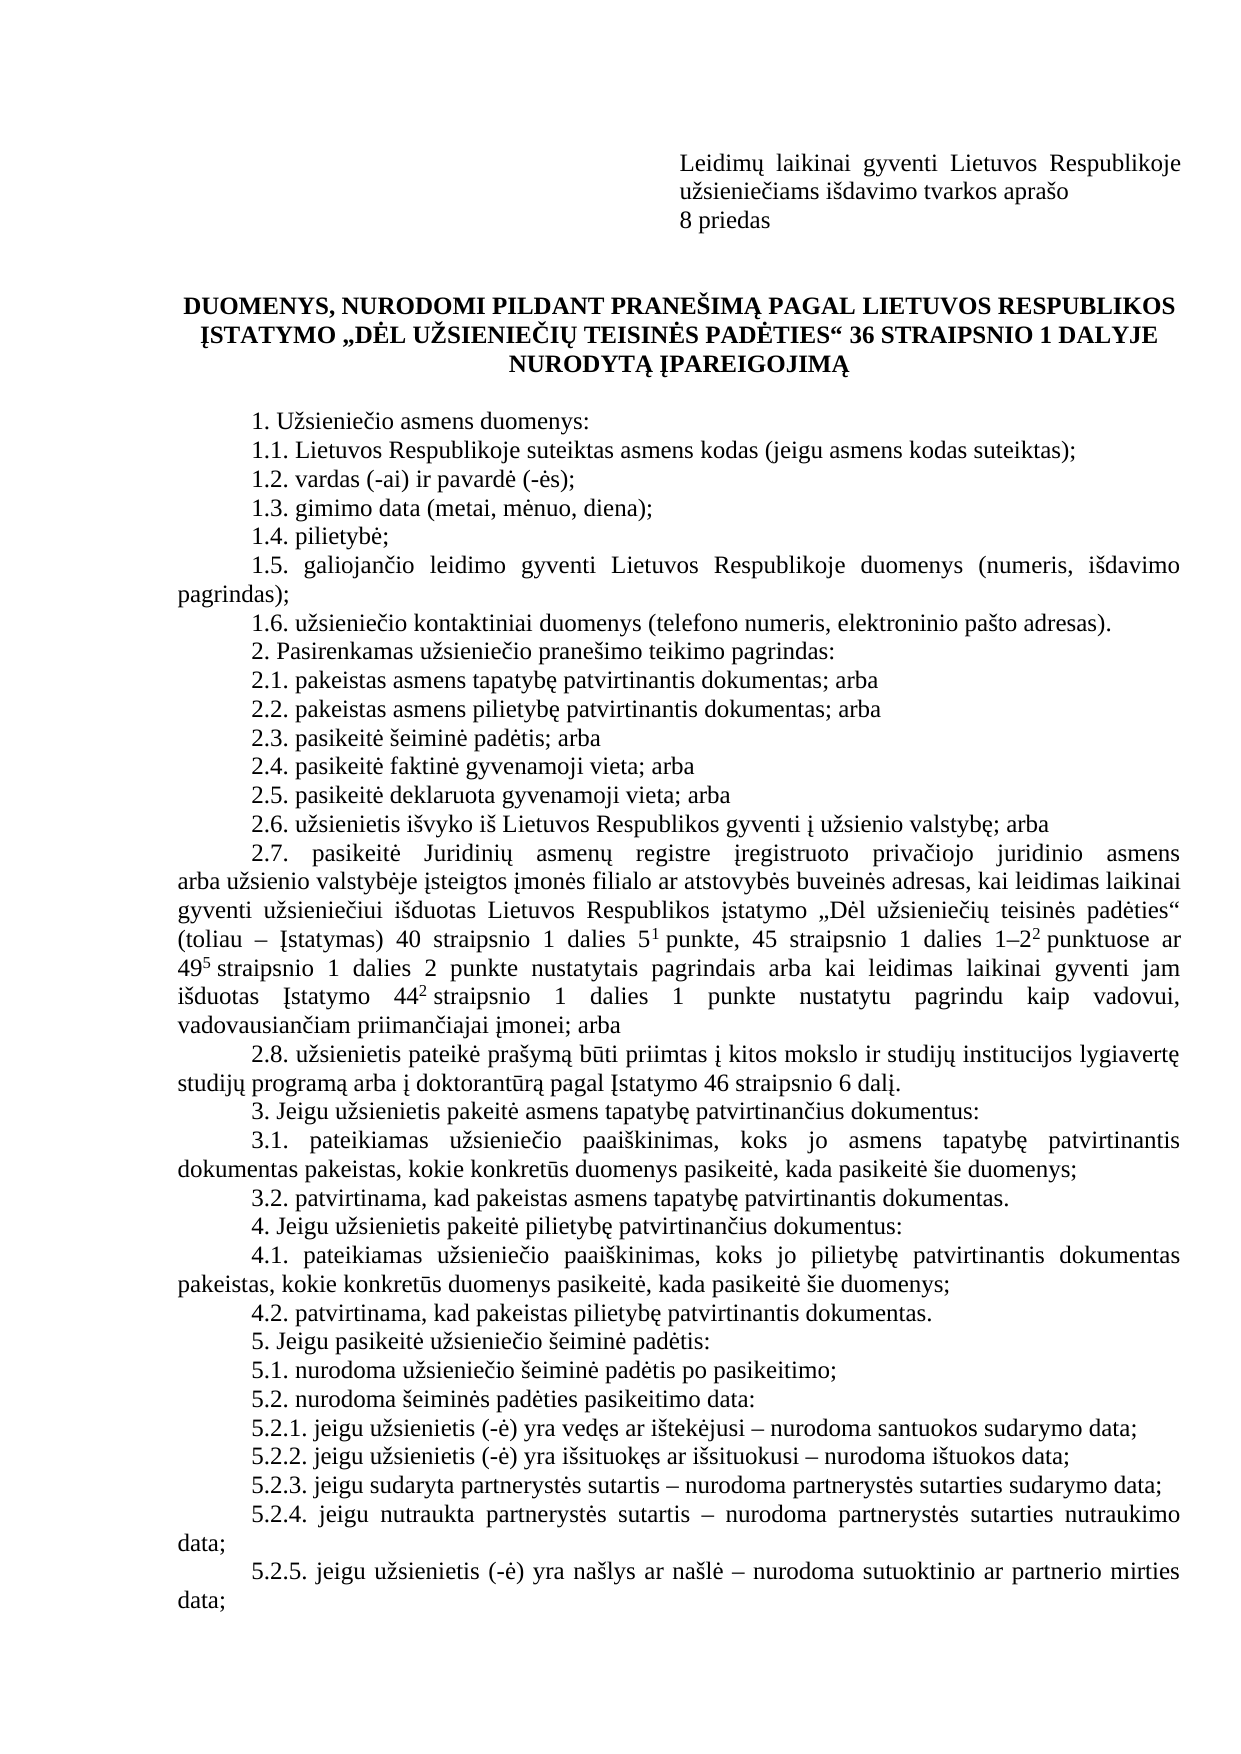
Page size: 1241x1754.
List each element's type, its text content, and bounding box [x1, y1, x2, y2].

text 5.2.1. jeigu užsienietis (-ė) yra vedęs ar ištekėjusi – nurodoma santuokos sudarymo data; [177, 1413, 1181, 1441]
text 3. Jeigu užsienietis pakeitė asmens tapatybę patvirtinančius dokumentus: [177, 1096, 1181, 1125]
text Leidimų laikinai gyventi Lietuvos Respublikoje užsieniečiams išdavimo tvarkos aprašo [679, 148, 1181, 205]
text 2.7. pasikeitė Juridinių asmenų registre įregistruoto privačiojo juridinio asmens arba užsienio valstybėje įsteigtos įmonės filialo ar atstovybės buveinės adresas, kai leidimas laikinai gyventi užsieniečiui išduotas Lietuvos Respublikos įstatymo „Dėl užsieniečių teisinės padėties“ (toliau – Įstatymas) 40 straipsnio 1 dalies 51 punkte, 45 straipsnio 1 dalies 1–22 punktuose ar 495 straipsnio 1 dalies 2 punkte nustatytais pagrindais arba kai leidimas laikinai gyventi jam išduotas Įstatymo 442 straipsnio 1 dalies 1 punkte nustatytu pagrindu kaip vadovui, vadovausiančiam priimančiajai įmonei; arba [177, 838, 1181, 1039]
text 2. Pasirenkamas užsieniečio pranešimo teikimo pagrindas: [177, 636, 1181, 665]
text 1.2. vardas (-ai) ir pavardė (-ės); [177, 464, 1181, 493]
text 3.2. patvirtinama, kad pakeistas asmens tapatybę patvirtinantis dokumentas. [177, 1183, 1181, 1211]
text 5.2.2. jeigu užsienietis (-ė) yra išsituokęs ar išsituokusi – nurodoma ištuokos data; [177, 1441, 1181, 1470]
text 1.6. užsieniečio kontaktiniai duomenys (telefono numeris, elektroninio pašto adresas). [177, 608, 1181, 636]
text 2.3. pasikeitė šeiminė padėtis; arba [177, 723, 1181, 751]
text 4. Jeigu užsienietis pakeitė pilietybę patvirtinančius dokumentus: [177, 1211, 1181, 1240]
text 5.2.4. jeigu nutraukta partnerystės sutartis – nurodoma partnerystės sutarties nutraukimo data; [177, 1499, 1181, 1556]
text 5. Jeigu pasikeitė užsieniečio šeiminė padėtis: [177, 1326, 1181, 1355]
text 1.3. gimimo data (metai, mėnuo, diena); [177, 493, 1181, 521]
text 2.5. pasikeitė deklaruota gyvenamoji vieta; arba [177, 780, 1181, 809]
text 4.2. patvirtinama, kad pakeistas pilietybę patvirtinantis dokumentas. [177, 1298, 1181, 1326]
text DUOMENYS, NURODOMI PILDANT PRANEŠIMĄ PAGAL LIETUVOS RESPUBLIKOS ĮSTATYMO „DĖL UŽSIENIEČIŲ TEISINĖS PADĖTIES“ 36 STRAIPSNIO 1 DALYJE NURODYTĄ ĮPAREIGOJIMĄ [177, 291, 1181, 378]
text 1.4. pilietybė; [177, 521, 1181, 550]
text 1.5. galiojančio leidimo gyventi Lietuvos Respublikoje duomenys (numeris, išdavimo pagrindas); [177, 550, 1181, 608]
text 1. Užsieniečio asmens duomenys: [177, 406, 1181, 435]
text 2.4. pasikeitė faktinė gyvenamoji vieta; arba [177, 751, 1181, 780]
text 5.1. nurodoma užsieniečio šeiminė padėtis po pasikeitimo; [177, 1355, 1181, 1384]
text 4.1. pateikiamas užsieniečio paaiškinimas, koks jo pilietybę patvirtinantis dokumentas pakeistas, kokie konkretūs duomenys pasikeitė, kada pasikeitė šie duomenys; [177, 1240, 1181, 1298]
text 3.1. pateikiamas užsieniečio paaiškinimas, koks jo asmens tapatybę patvirtinantis dokumentas pakeistas, kokie konkretūs duomenys pasikeitė, kada pasikeitė šie duomenys; [177, 1125, 1181, 1183]
text 8 priedas [177, 205, 1181, 234]
text 5.2. nurodoma šeiminės padėties pasikeitimo data: [177, 1384, 1181, 1413]
text 2.2. pakeistas asmens pilietybę patvirtinantis dokumentas; arba [177, 694, 1181, 723]
text 1.1. Lietuvos Respublikoje suteiktas asmens kodas (jeigu asmens kodas suteiktas); [177, 435, 1181, 464]
text 5.2.5. jeigu užsienietis (-ė) yra našlys ar našlė – nurodoma sutuoktinio ar partnerio mirties data; [177, 1556, 1181, 1614]
text 2.8. užsienietis pateikė prašymą būti priimtas į kitos mokslo ir studijų institucijos lygiavertę studijų programą arba į doktorantūrą pagal Įstatymo 46 straipsnio 6 dalį. [177, 1039, 1181, 1096]
text 2.1. pakeistas asmens tapatybę patvirtinantis dokumentas; arba [177, 665, 1181, 694]
text 5.2.3. jeigu sudaryta partnerystės sutartis – nurodoma partnerystės sutarties sudarymo data; [177, 1470, 1181, 1499]
text 2.6. užsienietis išvyko iš Lietuvos Respublikos gyventi į užsienio valstybę; arba [177, 809, 1181, 838]
